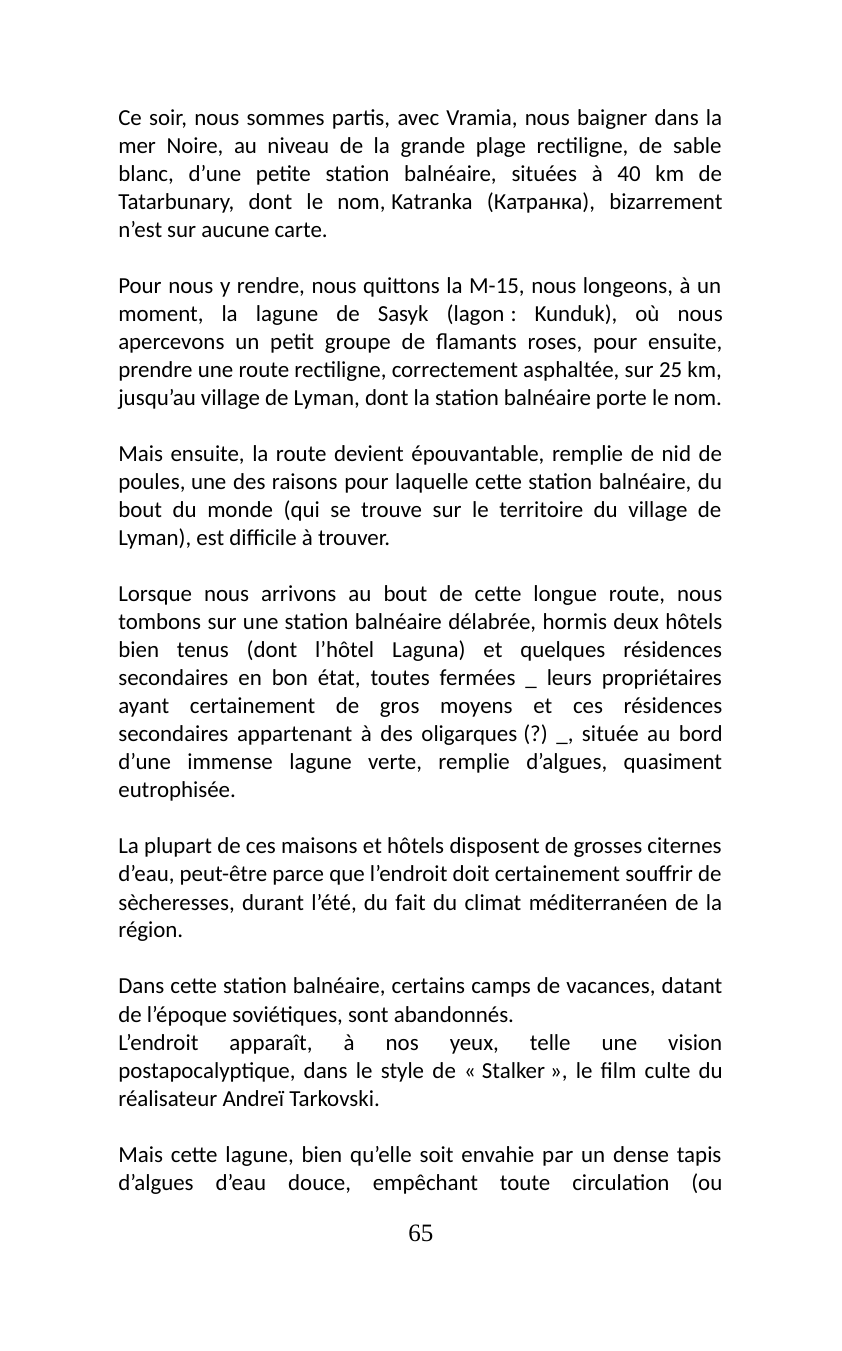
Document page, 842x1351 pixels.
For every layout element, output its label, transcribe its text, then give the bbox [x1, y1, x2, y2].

text Mais cette lagune, bien qu’elle soit envahie par un dense tapis d’algues d’eau douce, empêchant toute circulation (ou [118, 1140, 723, 1196]
text Lorsque nous arrivons au bout de cette longue route, nous tombons sur une station balnéaire délabrée, hormis deux hôtels bien tenus (dont l’hôtel Laguna) et quelques résidences secondaires en bon état, toutes fermées _ leurs propriétaires ayant certainement de gros moyens et ces résidences secondaires appartenant à des oligarques (?) _, située au bord d’une immense lagune verte, remplie d’algues, quasiment eutrophisée. [118, 579, 723, 803]
text Mais ensuite, la route devient épouvantable, remplie de nid de poules, une des raisons pour laquelle cette station balnéaire, du bout du monde (qui se trouve sur le territoire du village de Lyman), est difficile à trouver. [118, 439, 723, 551]
text L’endroit apparaît, à nos yeux, telle une vision postapocalyptique, dans le style de « Stalker », le film culte du réalisateur Andreï Tarkovski. [118, 1028, 723, 1112]
text Pour nous y rendre, nous quittons la M-15, nous longeons, à un moment, la lagune de Sasyk (lagon : Kunduk), où nous apercevons un petit groupe de flamants roses, pour ensuite, prendre une route rectiligne, correctement asphaltée, sur 25 km, jusqu’au village de Lyman, dont la station balnéaire porte le nom. [118, 271, 723, 411]
text Ce soir, nous sommes partis, avec Vramia, nous baigner dans la mer Noire, au niveau de la grande plage rectiligne, de sable blanc, d’une petite station balnéaire, situées à 40 km de Tatarbunary, dont le nom, Katranka (Катранка), bizarrement n’est sur aucune carte. [118, 103, 723, 243]
text La plupart de ces maisons et hôtels disposent de grosses citernes d’eau, peut-être parce que l’endroit doit certainement souffrir de sècheresses, durant l’été, du fait du climat méditerranéen de la région. [118, 832, 723, 944]
text Dans cette station balnéaire, certains camps de vacances, datant de l’époque soviétiques, sont abandonnés. [118, 972, 723, 1028]
